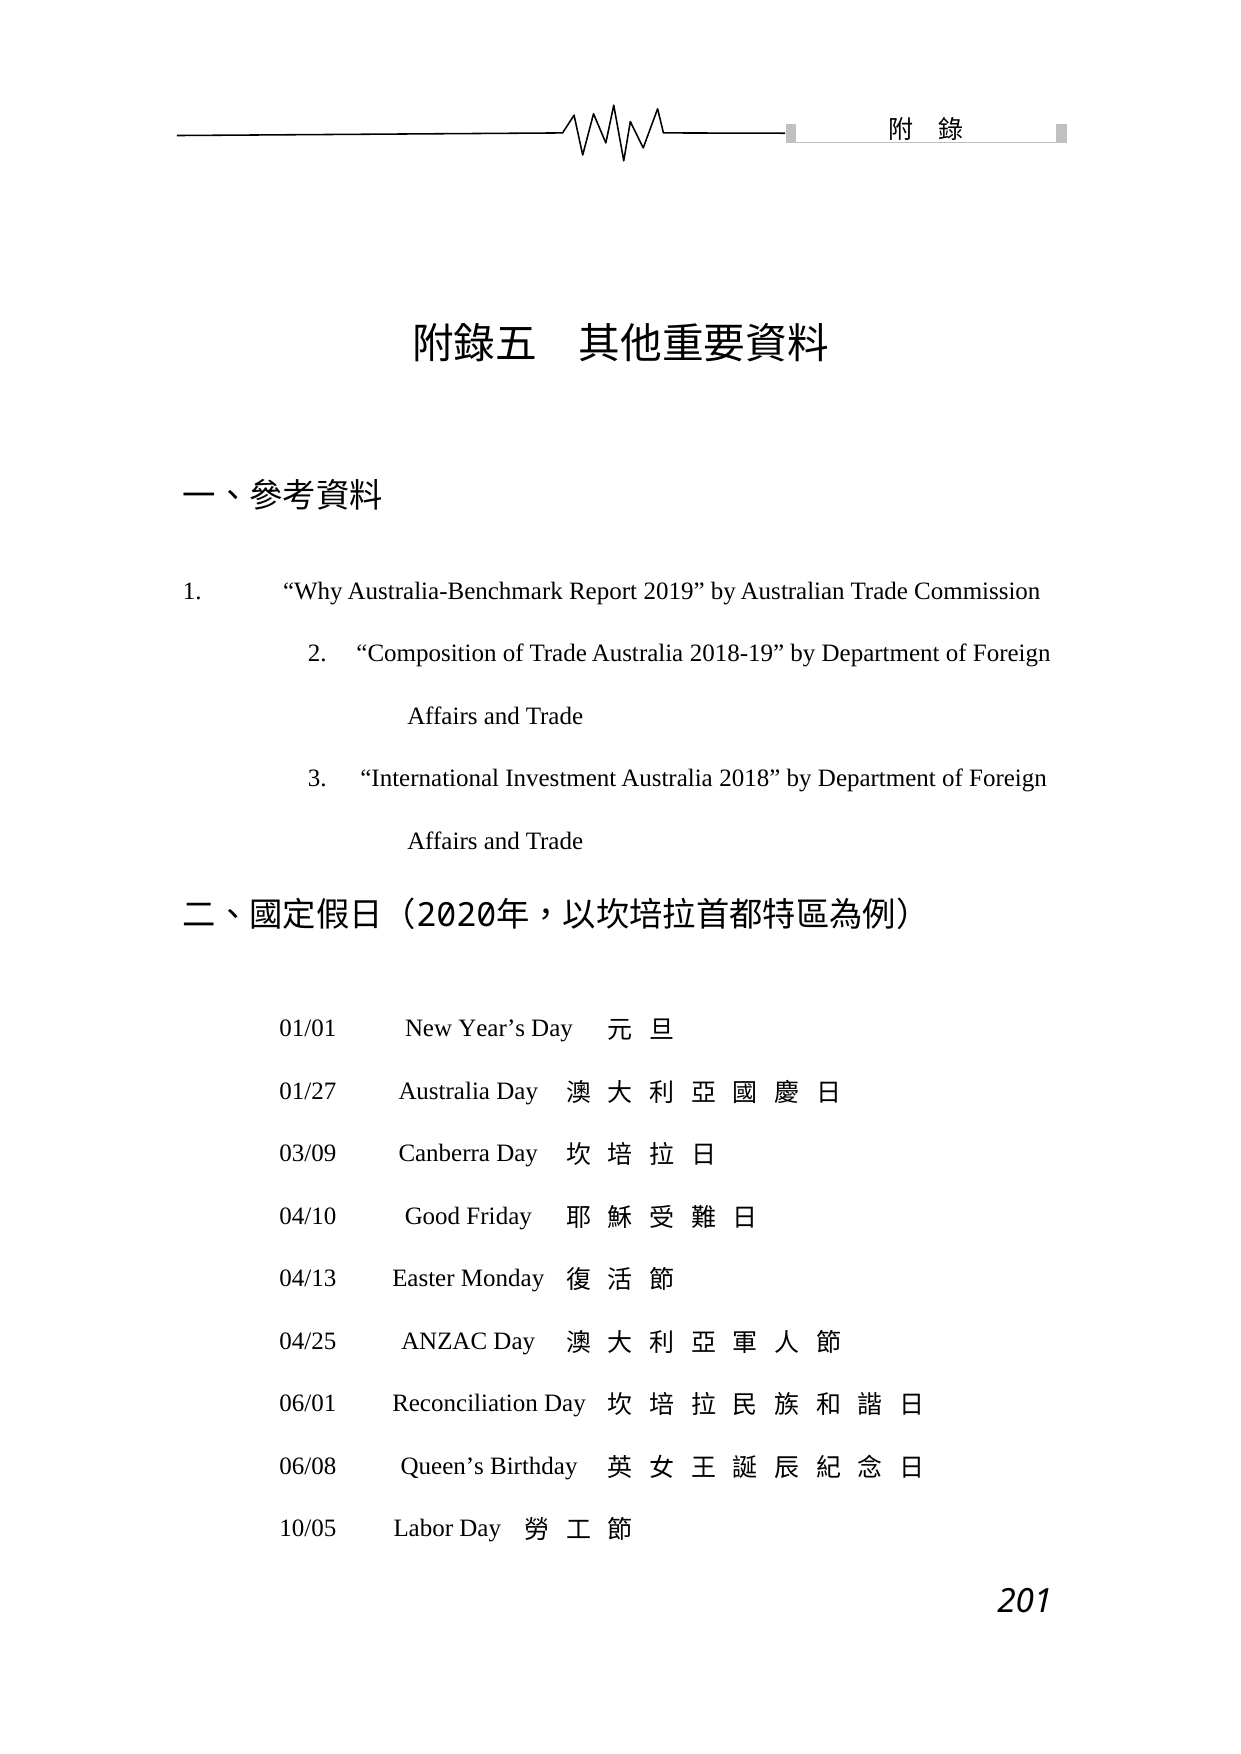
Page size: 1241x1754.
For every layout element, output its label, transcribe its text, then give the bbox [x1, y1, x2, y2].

table_cell 06/08 [230, 1424, 370, 1486]
table_cell 03/09 [230, 1111, 370, 1174]
list “International Investment Australia 2018” by Department of Foreign Affairs and Trade [281, 736, 1058, 861]
table_cell 04/10 [230, 1174, 370, 1236]
table_header New Year’s Day 元旦 [370, 986, 1133, 1049]
table_cell Good Friday 耶穌受難日 [370, 1174, 1133, 1236]
table_cell Australia Day 澳大利亞國慶日 [370, 1049, 1133, 1111]
table_cell Labor Day 勞工節 [370, 1486, 1133, 1549]
table_header 01/01 [230, 986, 370, 1049]
text 附錄五 其他重要資料 [183, 299, 1058, 361]
table_cell Reconciliation Day 坎培拉民族和諧日 [370, 1361, 1133, 1424]
table_cell 01/27 [230, 1049, 370, 1111]
table_cell Queen’s Birthday 英女王誕辰紀念日 [370, 1424, 1133, 1486]
list “Why Australia-Benchmark Report 2019” by Australian Trade Commission [182, 549, 1058, 611]
table_cell Easter Monday 復活節 [370, 1236, 1133, 1299]
text 二、國定假日（2020年，以坎培拉首都特區為例） [183, 888, 1058, 936]
table_cell Canberra Day 坎培拉日 [370, 1111, 1133, 1174]
list “Composition of Trade Australia 2018-19” by Department of Foreign Affairs and Trade [281, 611, 1058, 736]
table_cell 04/25 [230, 1299, 370, 1361]
table_cell 06/01 [230, 1361, 370, 1424]
table_cell 10/05 [230, 1486, 370, 1549]
table_cell ANZAC Day 澳大利亞軍人節 [370, 1299, 1133, 1361]
text 一、參考資料 [183, 468, 1058, 517]
table_cell 04/13 [230, 1236, 370, 1299]
